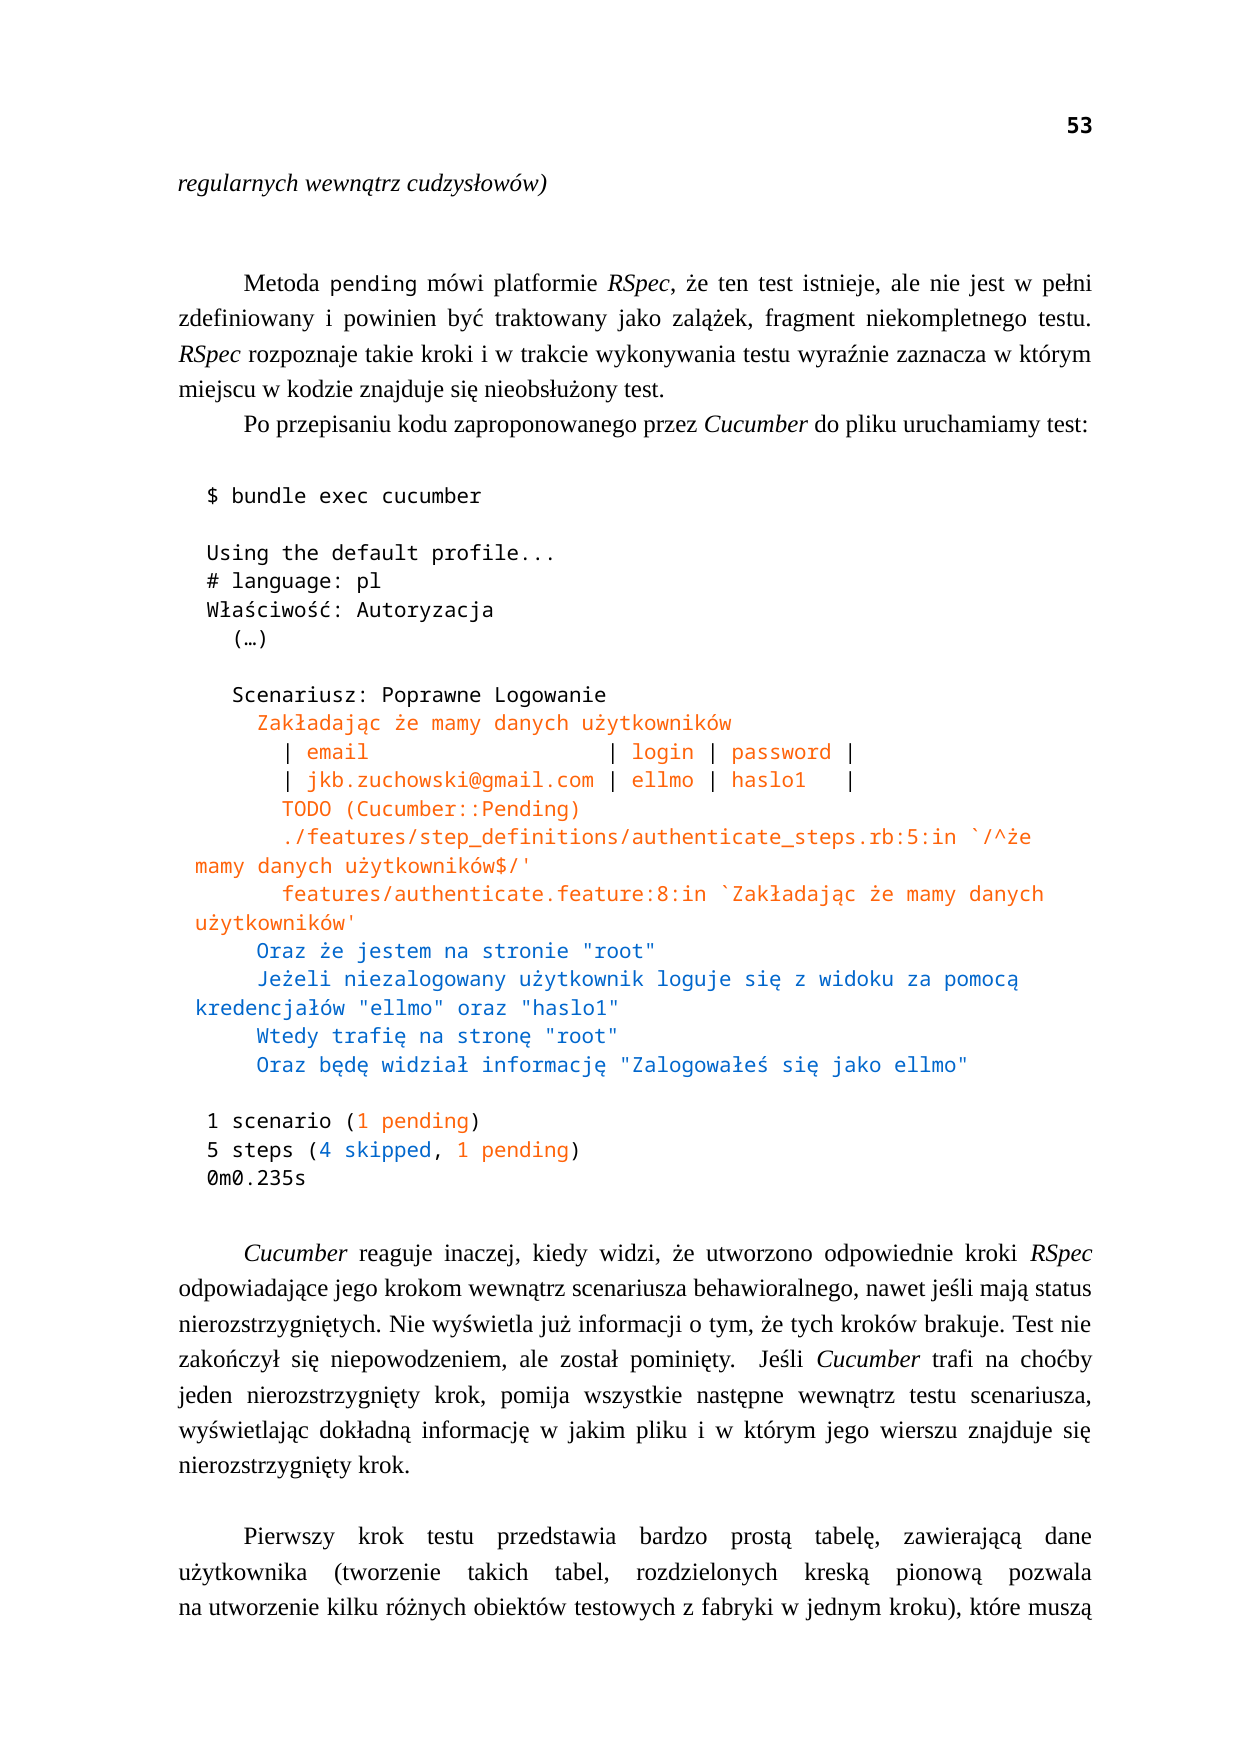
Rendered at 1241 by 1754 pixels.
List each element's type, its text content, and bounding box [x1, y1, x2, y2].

text Cucumber reaguje inaczej, kiedy widzi, że utworzono odpowiednie kroki RSpec odpowiadające jego krokom wewnątrz scenariusza behawioralnego, nawet jeśli mają status nierozstrzygniętych. Nie wyświetla już informacji o tym, że tych kroków brakuje. Test nie zakończył się niepowodzeniem, ale został pominięty. Jeśli Cucumber trafi na choćby jeden nierozstrzygnięty krok, pomija wszystkie następne wewnątrz testu scenariusza, wyświetlając dokładną informację w jakim pliku i w którym jego wierszu znajduje się nierozstrzygnięty krok. [178, 1233, 1093, 1481]
text Po przepisaniu kodu zaproponowanego przez Cucumber do pliku uruchamiamy test: [178, 404, 1093, 440]
table_header $ bundle exec cucumber Using the default profile... # language: pl Właściwość: Autoryzacja (…) Scenariusz: Poprawne Logowanie Zakładając że mamy danych użytkowników | email | login | password | | jkb.zuchowski@gmail.com | ellmo | haslo1 | TODO (Cucumber::Pending) ./features/step_definitions/authenticate_steps.rb:5:in `/^że mamy danych użytkowników$/' features/authenticate.feature:8:in `Zakładając że mamy danych użytkowników' Oraz że jestem na stronie "root" Jeżeli niezalogowany użytkownik loguje się z widoku za pomocą kredencjałów "ellmo" oraz "haslo1" Wtedy trafię na stronę "root" Oraz będę widział informację "Zalogowałeś się jako ellmo" 1 scenario (1 pending) 5 steps (4 skipped, 1 pending) 0m0.235s [177, 475, 1093, 1198]
text Pierwszy krok testu przedstawia bardzo prostą tabelę, zawierającą dane użytkownika (tworzenie takich tabel, rozdzielonych kreską pionową pozwala na utworzenie kilku różnych obiektów testowych z fabryki w jednym kroku), które muszą [178, 1516, 1093, 1623]
list regularnych wewnątrz cudzysłowów) [177, 168, 1093, 197]
text Metoda pending mówi platformie RSpec, że ten test istnieje, ale nie jest w pełni zdefiniowany i powinien być traktowany jako zalążek, fragment niekompletnego testu. RSpec rozpoznaje takie kroki i w trakcie wykonywania testu wyraźnie zaznacza w którym miejscu w kodzie znajduje się nieobsłużony test. [178, 263, 1093, 404]
